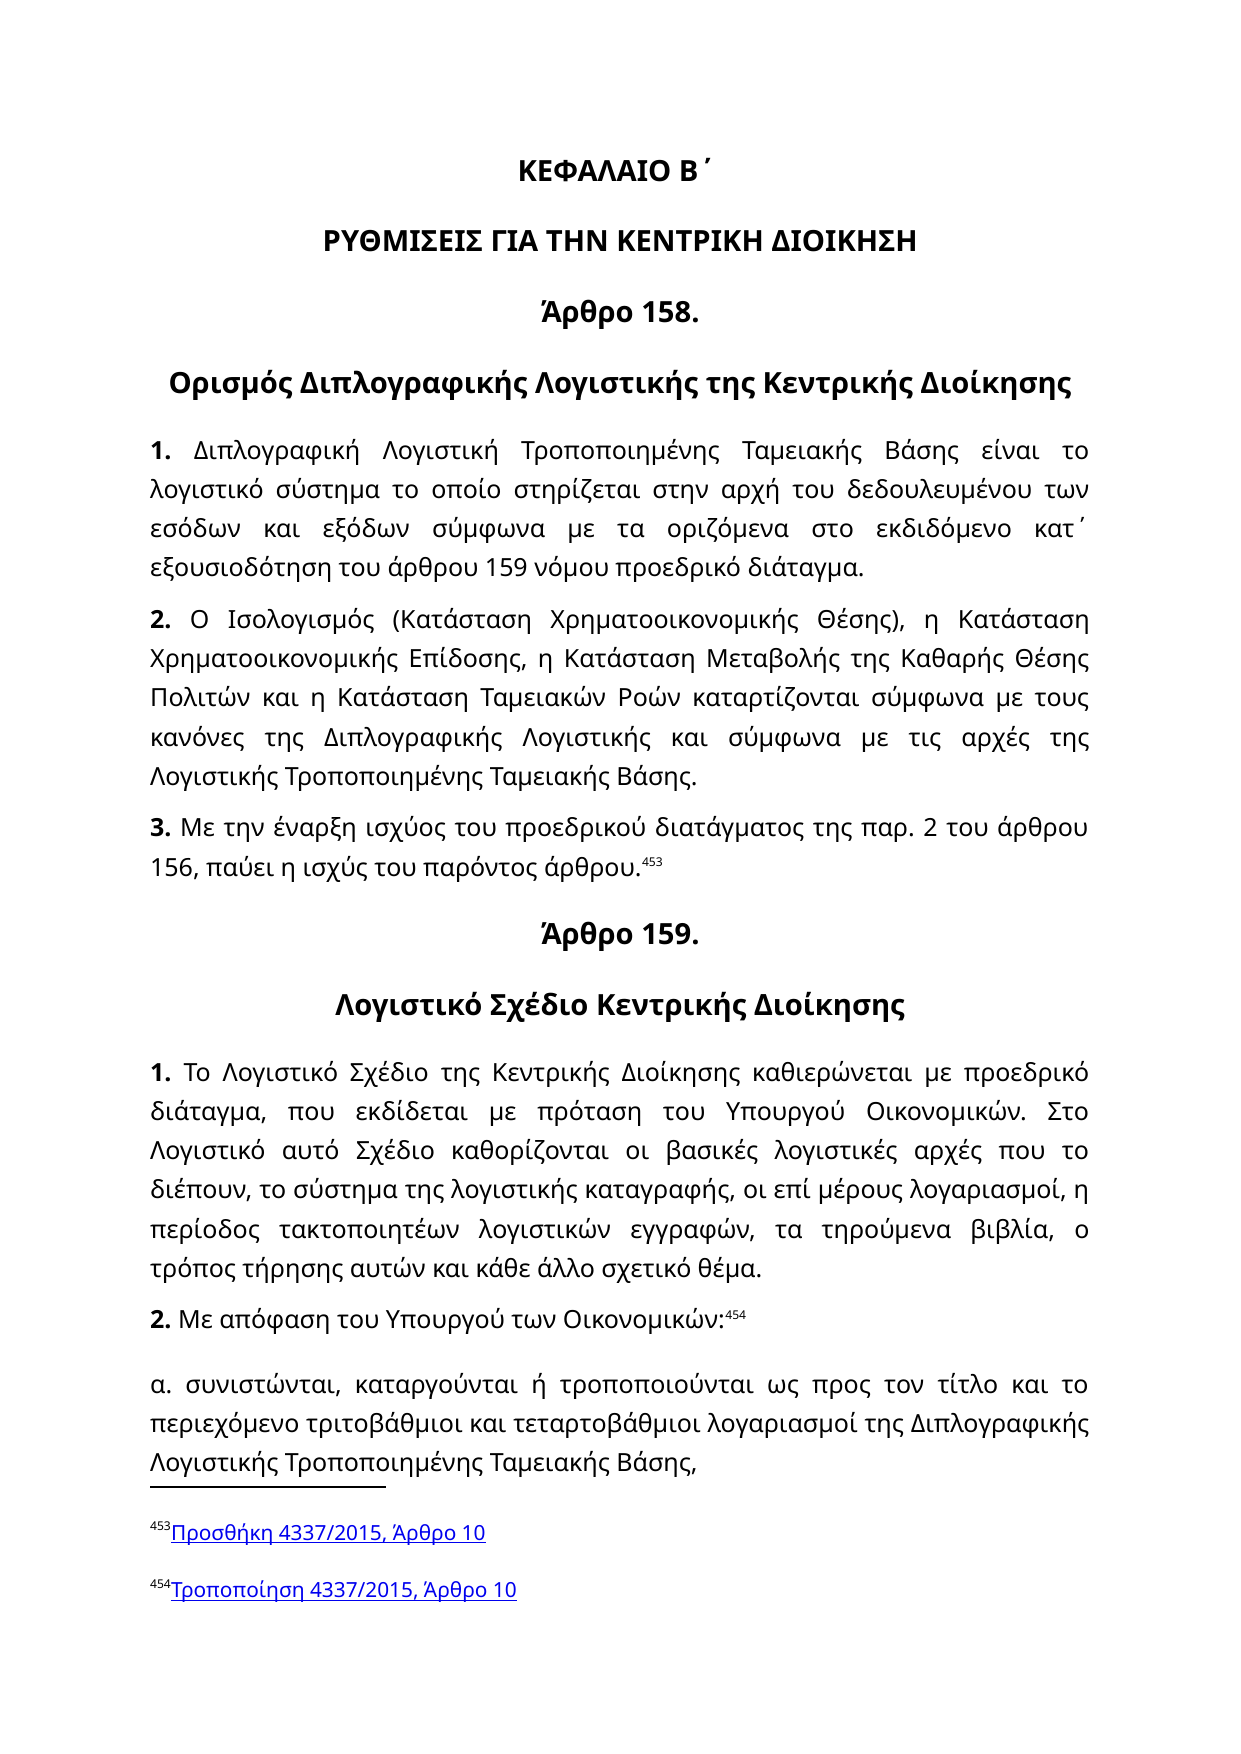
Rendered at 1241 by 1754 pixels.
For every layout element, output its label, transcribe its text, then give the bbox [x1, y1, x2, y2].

text Προσθήκη 4337/2015, Άρθρο 10 [150, 1518, 1090, 1546]
subtitle Άρθρο 159. [150, 913, 1090, 953]
subtitle Άρθρο 158. [150, 291, 1090, 331]
text α. συνιστώνται, καταργούνται ή τροποποιούνται ως προς τον τίτλο και το περιεχόμενο τριτοβάθμιοι και τεταρτοβάθμιοι λογαριασμοί της Διπλογραφικής Λογιστικής Τροποποιημένης Ταμειακής Βάσης, [150, 1366, 1090, 1479]
subtitle Ορισμός Διπλογραφικής Λογιστικής της Κεντρικής Διοίκησης [150, 362, 1090, 402]
text 3. Με την έναρξη ισχύος του προεδρικού διατάγματος της παρ. 2 του άρθρου 156, παύει η ισχύς του παρόντος άρθρου. [150, 810, 1090, 883]
text 1. Διπλογραφική Λογιστική Τροποποιημένης Ταμειακής Βάσης είναι το λογιστικό σύστημα το οποίο στηρίζεται στην αρχή του δεδουλευμένου των εσόδων και εξόδων σύμφωνα με τα οριζόμενα στο εκδιδόμενο κατ΄ εξουσιοδότηση του άρθρου 159 νόμου προεδρικό διάταγμα. [150, 432, 1090, 584]
text 2. Με απόφαση του Υπουργού των Οικονομικών: [150, 1302, 1090, 1336]
text 1. Το Λογιστικό Σχέδιο της Κεντρικής Διοίκησης καθιερώνεται με προεδρικό διάταγμα, που εκδίδεται με πρόταση του Υπουργού Οικονομικών. Στο Λογιστικό αυτό Σχέδιο καθορίζονται οι βασικές λογιστικές αρχές που το διέπουν, το σύστημα της λογιστικής καταγραφής, οι επί μέρους λογαριασμοί, η περίοδος τακτοποιητέων λογιστικών εγγραφών, τα τηρούμενα βιβλία, ο τρόπος τήρησης αυτών και κάθε άλλο σχετικό θέμα. [150, 1054, 1090, 1284]
subtitle Λογιστικό Σχέδιο Κεντρικής Διοίκησης [150, 984, 1090, 1024]
text 2. Ο Ισολογισμός (Κατάσταση Χρηματοοικονομικής Θέσης), η Κατάσταση Χρηματοοικονομικής Επίδοσης, η Κατάσταση Μεταβολής της Καθαρής Θέσης Πολιτών και η Κατάσταση Ταμειακών Ροών καταρτίζονται σύμφωνα με τους κανόνες της Διπλογραφικής Λογιστικής και σύμφωνα με τις αρχές της Λογιστικής Τροποποιημένης Ταμειακής Βάσης. [150, 602, 1090, 792]
subtitle ΚΕΦΑΛΑΙΟ Β΄ [150, 150, 1090, 190]
subtitle ΡΥΘΜΙΣΕΙΣ ΓΙΑ ΤΗΝ ΚΕΝΤΡΙΚΗ ΔΙΟΙΚΗΣΗ [150, 221, 1090, 260]
text Τροποποίηση 4337/2015, Άρθρο 10 [150, 1576, 1090, 1604]
